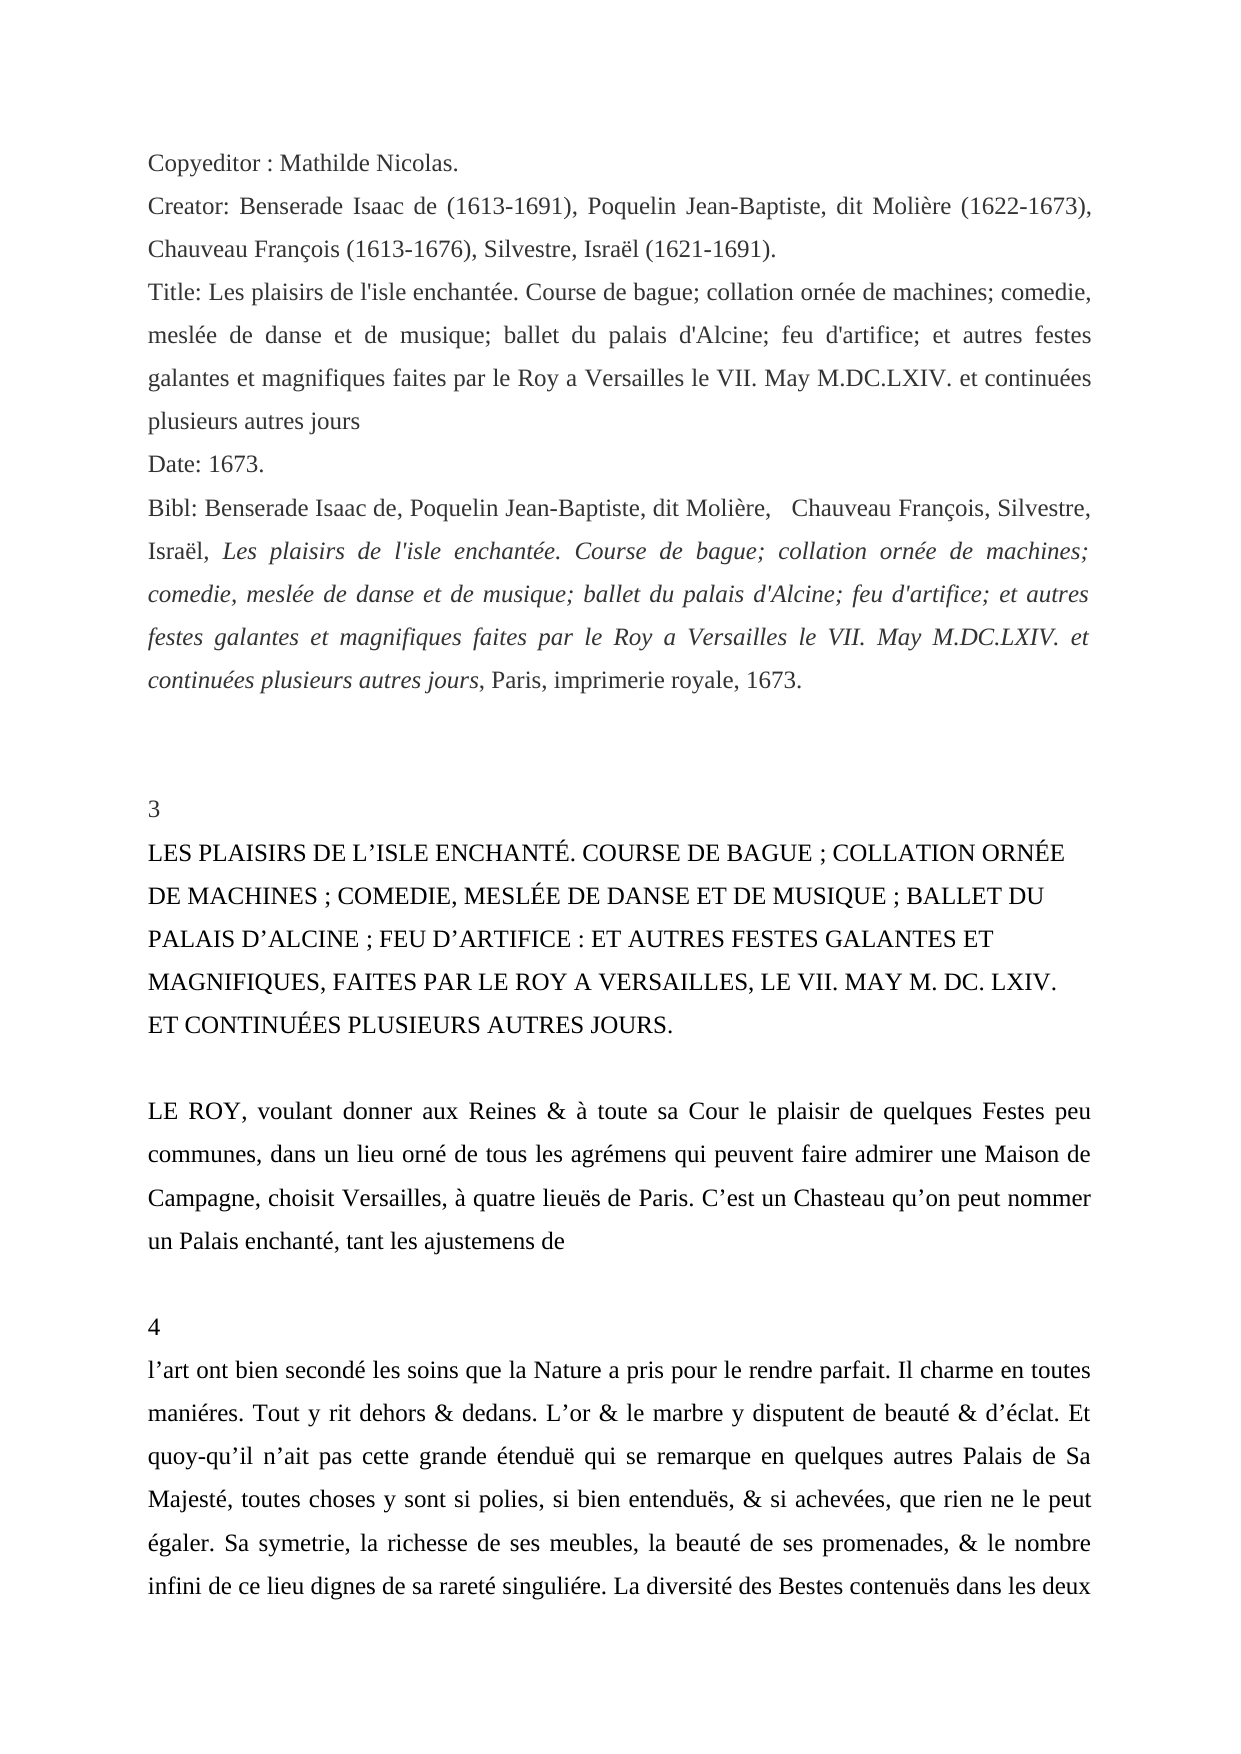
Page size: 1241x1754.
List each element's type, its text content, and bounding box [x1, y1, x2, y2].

text 4 [148, 1312, 1093, 1341]
text l’art ont bien secondé les soins que la Nature a pris pour le rendre parfait. Il charme en toutes maniéres. Tout y rit dehors & dedans. L’or & le marbre y disputent de beauté & d’éclat. Et quoy-qu’il n’ait pas cette grande étenduë qui se remarque en quelques autres Palais de Sa Majesté, toutes choses y sont si polies, si bien entenduës, & si achevées, que rien ne le peut égaler. Sa symetrie, la richesse de ses meubles, la beauté de ses promenades, & le nombre infini de ce lieu dignes de sa rareté singuliére. La diversité des Bestes contenuës dans les deux [148, 1355, 1093, 1599]
text Date: 1673. [148, 449, 1093, 478]
text Title: Les plaisirs de l'isle enchantée. Course de bague; collation ornée de machines; comedie, meslée de danse et de musique; ballet du palais d'Alcine; feu d'artifice; et autres festes galantes et magnifiques faites par le Roy a Versailles le VII. May M.DC.LXIV. et continuées plusieurs autres jours [148, 277, 1093, 435]
text Creator: Benserade Isaac de (1613-1691), Poquelin Jean-Baptiste, dit Molière (1622-1673), Chauveau François (1613-1676), Silvestre, Israël (1621-1691). [148, 191, 1093, 263]
text LES PLAISIRS DE L’ISLE ENCHANTÉ. COURSE DE BAGUE ; COLLATION ORNÉE DE MACHINES ; COMEDIE, MESLÉE DE DANSE ET DE MUSIQUE ; BALLET DU PALAIS D’ALCINE ; FEU D’ARTIFICE : ET AUTRES FESTES GALANTES ET MAGNIFIQUES, FAITES PAR LE ROY A VERSAILLES, LE VII. MAY M. DC. LXIV. ET CONTINUÉES PLUSIEURS AUTRES JOURS. [148, 838, 1093, 1039]
text 3 [148, 794, 1093, 823]
text Bibl: Benserade Isaac de, Poquelin Jean-Baptiste, dit Molière, Chauveau François, Silvestre, Israël, Les plaisirs de l'isle enchantée. Course de bague; collation ornée de machines; comedie, meslée de danse et de musique; ballet du palais d'Alcine; feu d'artifice; et autres festes galantes et magnifiques faites par le Roy a Versailles le VII. May M.DC.LXIV. et continuées plusieurs autres jours, Paris, imprimerie royale, 1673. [148, 493, 1093, 694]
text LE ROY, voulant donner aux Reines & à toute sa Cour le plaisir de quelques Festes peu communes, dans un lieu orné de tous les agrémens qui peuvent faire admirer une Maison de Campagne, choisit Versailles, à quatre lieuës de Paris. C’est un Chasteau qu’on peut nommer un Palais enchanté, tant les ajustemens de [148, 1096, 1093, 1254]
text Copyeditor : Mathilde Nicolas. [148, 148, 1093, 176]
